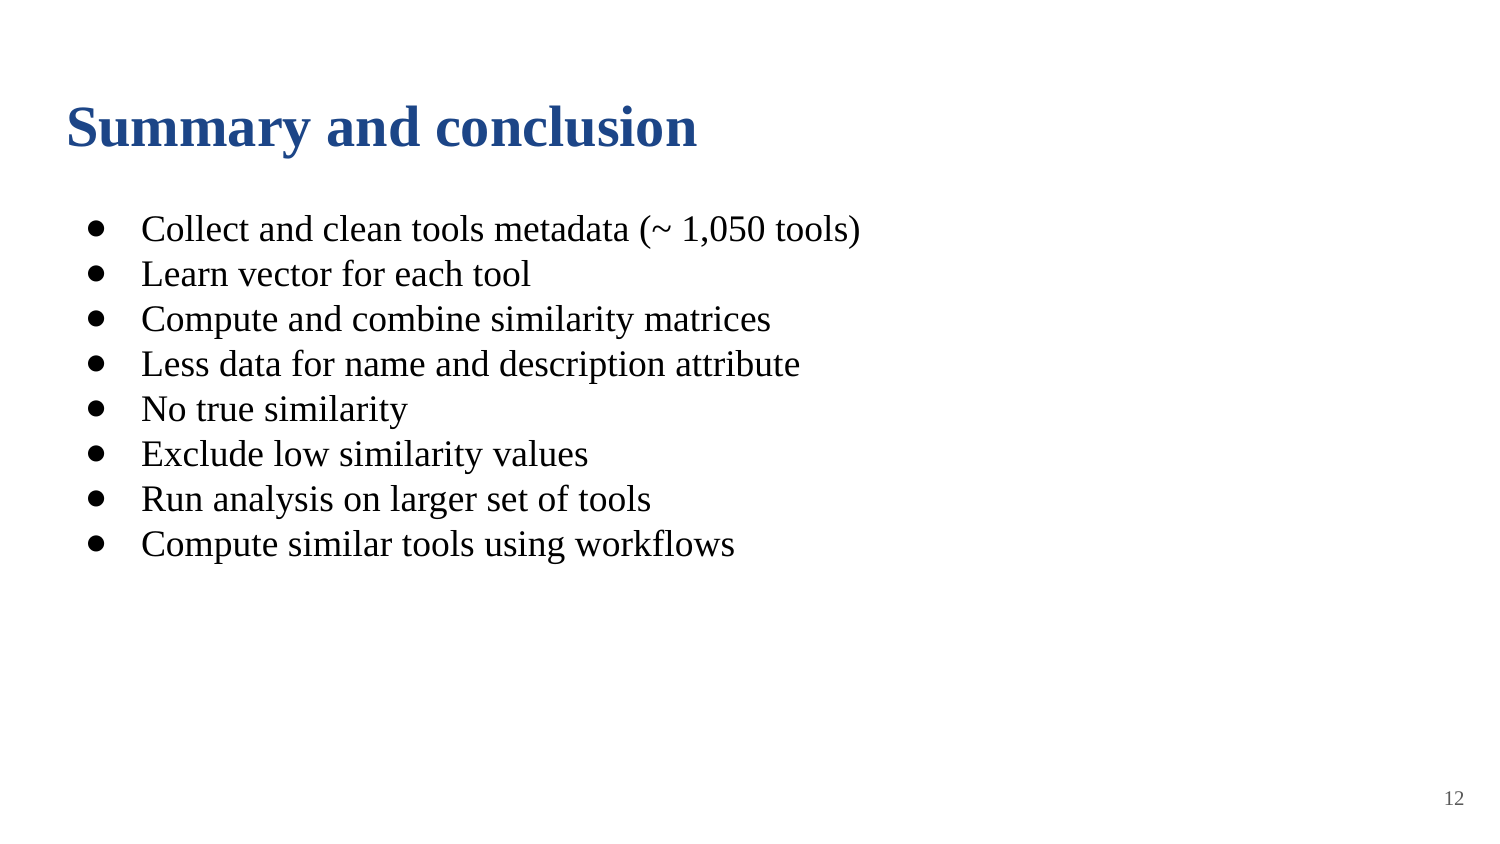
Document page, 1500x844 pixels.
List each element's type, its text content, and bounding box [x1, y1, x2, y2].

list Collect and clean tools metadata (~ 1,050 tools) Learn vector for each tool Compute and combine similarity matrices Less data for name and description attribute No true similarity Exclude low similarity values Run analysis on larger set of tools Compute similar tools using workflows [51, 189, 1449, 750]
slide_number [1389, 764, 1480, 830]
title Summary and conclusion [51, 72, 1449, 167]
